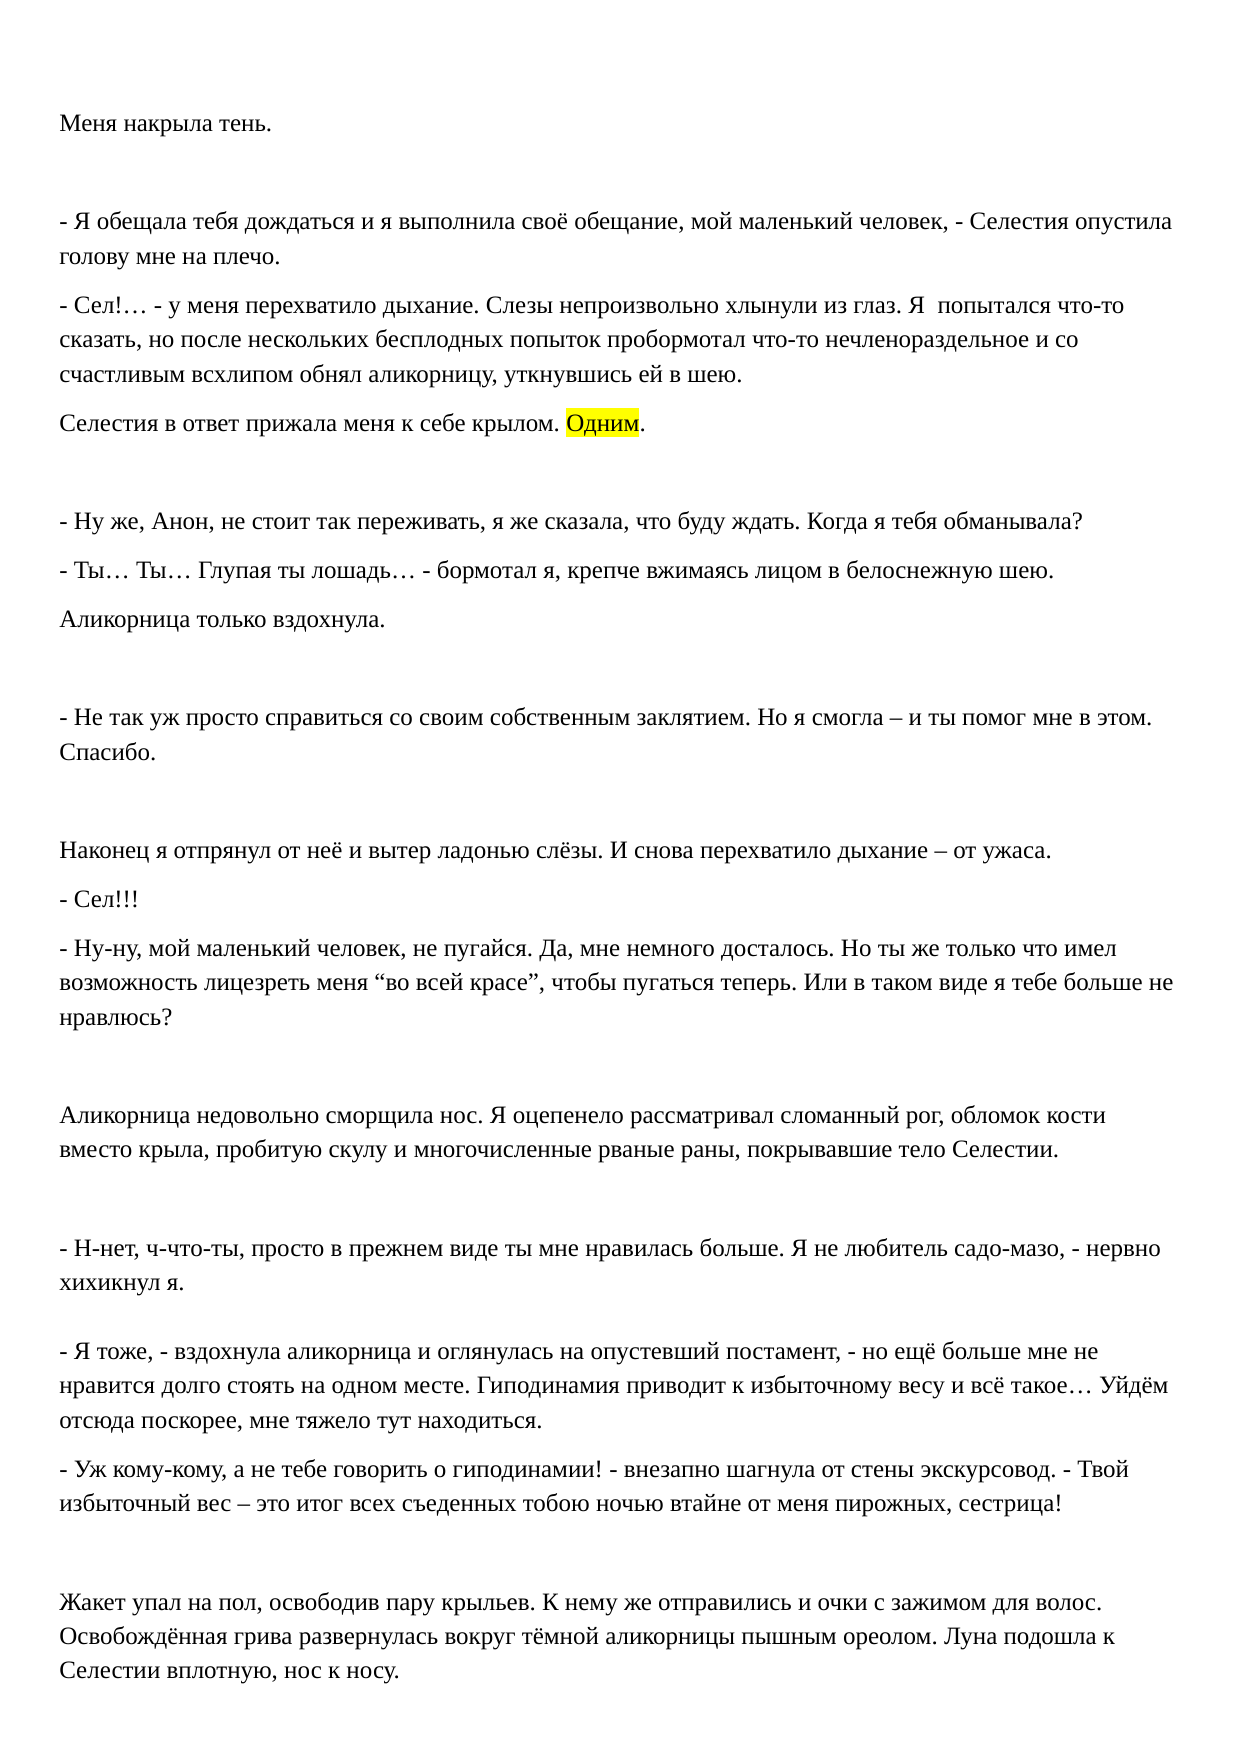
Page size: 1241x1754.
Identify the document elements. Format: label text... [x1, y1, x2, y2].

text Аликорница недовольно сморщила нос. Я оцепенело рассматривал сломанный рог, обломок кости вместо крыла, пробитую скулу и многочисленные рваные раны, покрывавшие тело Селестии. [59, 1100, 1181, 1163]
text - Ну-ну, мой маленький человек, не пугайся. Да, мне немного досталось. Но ты же только что имел возможность лицезреть меня “во всей красе”, чтобы пугаться теперь. Или в таком виде я тебе больше не нравлюсь? [59, 933, 1181, 1031]
text Меня накрыла тень. [59, 108, 1181, 137]
text Аликорница только вздохнула. [59, 604, 1181, 633]
text - Ну же, Анон, не стоит так переживать, я же сказала, что буду ждать. Когда я тебя обманывала? [59, 506, 1181, 535]
text Селестия в ответ прижала меня к себе крылом. Одним. [59, 408, 1181, 437]
text Наконец я отпрянул от неё и вытер ладонью слёзы. И снова перехватило дыхание – от ужаса. [59, 835, 1181, 863]
text Жакет упал на пол, освободив пару крыльев. К нему же отправились и очки с зажимом для волос. Освобождённая грива развернулась вокруг тёмной аликорницы пышным ореолом. Луна подошла к Селестии вплотную, нос к носу. [59, 1587, 1181, 1684]
text - Сел!… - у меня перехватило дыхание. Слезы непроизвольно хлынули из глаз. Я попытался что-то сказать, но после нескольких бесплодных попыток пробормотал что-то нечленораздельное и со счастливым всхлипом обнял аликорницу, уткнувшись ей в шею. [59, 290, 1181, 387]
text - Не так уж просто справиться со своим собственным заклятием. Но я смогла – и ты помог мне в этом. Спасибо. [59, 702, 1181, 765]
text - Уж кому-кому, а не тебе говорить о гиподинамии! - внезапно шагнула от стены экскурсовод. - Твой избыточный вес – это итог всех съеденных тобою ночью втайне от меня пирожных, сестрица! [59, 1454, 1181, 1517]
text - Я обещала тебя дождаться и я выполнила своё обещание, мой маленький человек, - Селестия опустила голову мне на плечо. [59, 206, 1181, 269]
text - Н-нет, ч-что-ты, просто в прежнем виде ты мне нравилась больше. Я не любитель садо-мазо, - нервно хихикнул я. - Я тоже, - вздохнула аликорница и оглянулась на опустевший постамент, - но ещё больше мне не нравится долго стоять на одном месте. Гиподинамия приводит к избыточному весу и всё такое… Уйдём отсюда поскорее, мне тяжело тут находиться. [59, 1233, 1181, 1434]
text - Сел!!! [59, 884, 1181, 913]
text - Ты… Ты… Глупая ты лошадь… - бормотал я, крепче вжимаясь лицом в белоснежную шею. [59, 555, 1181, 584]
